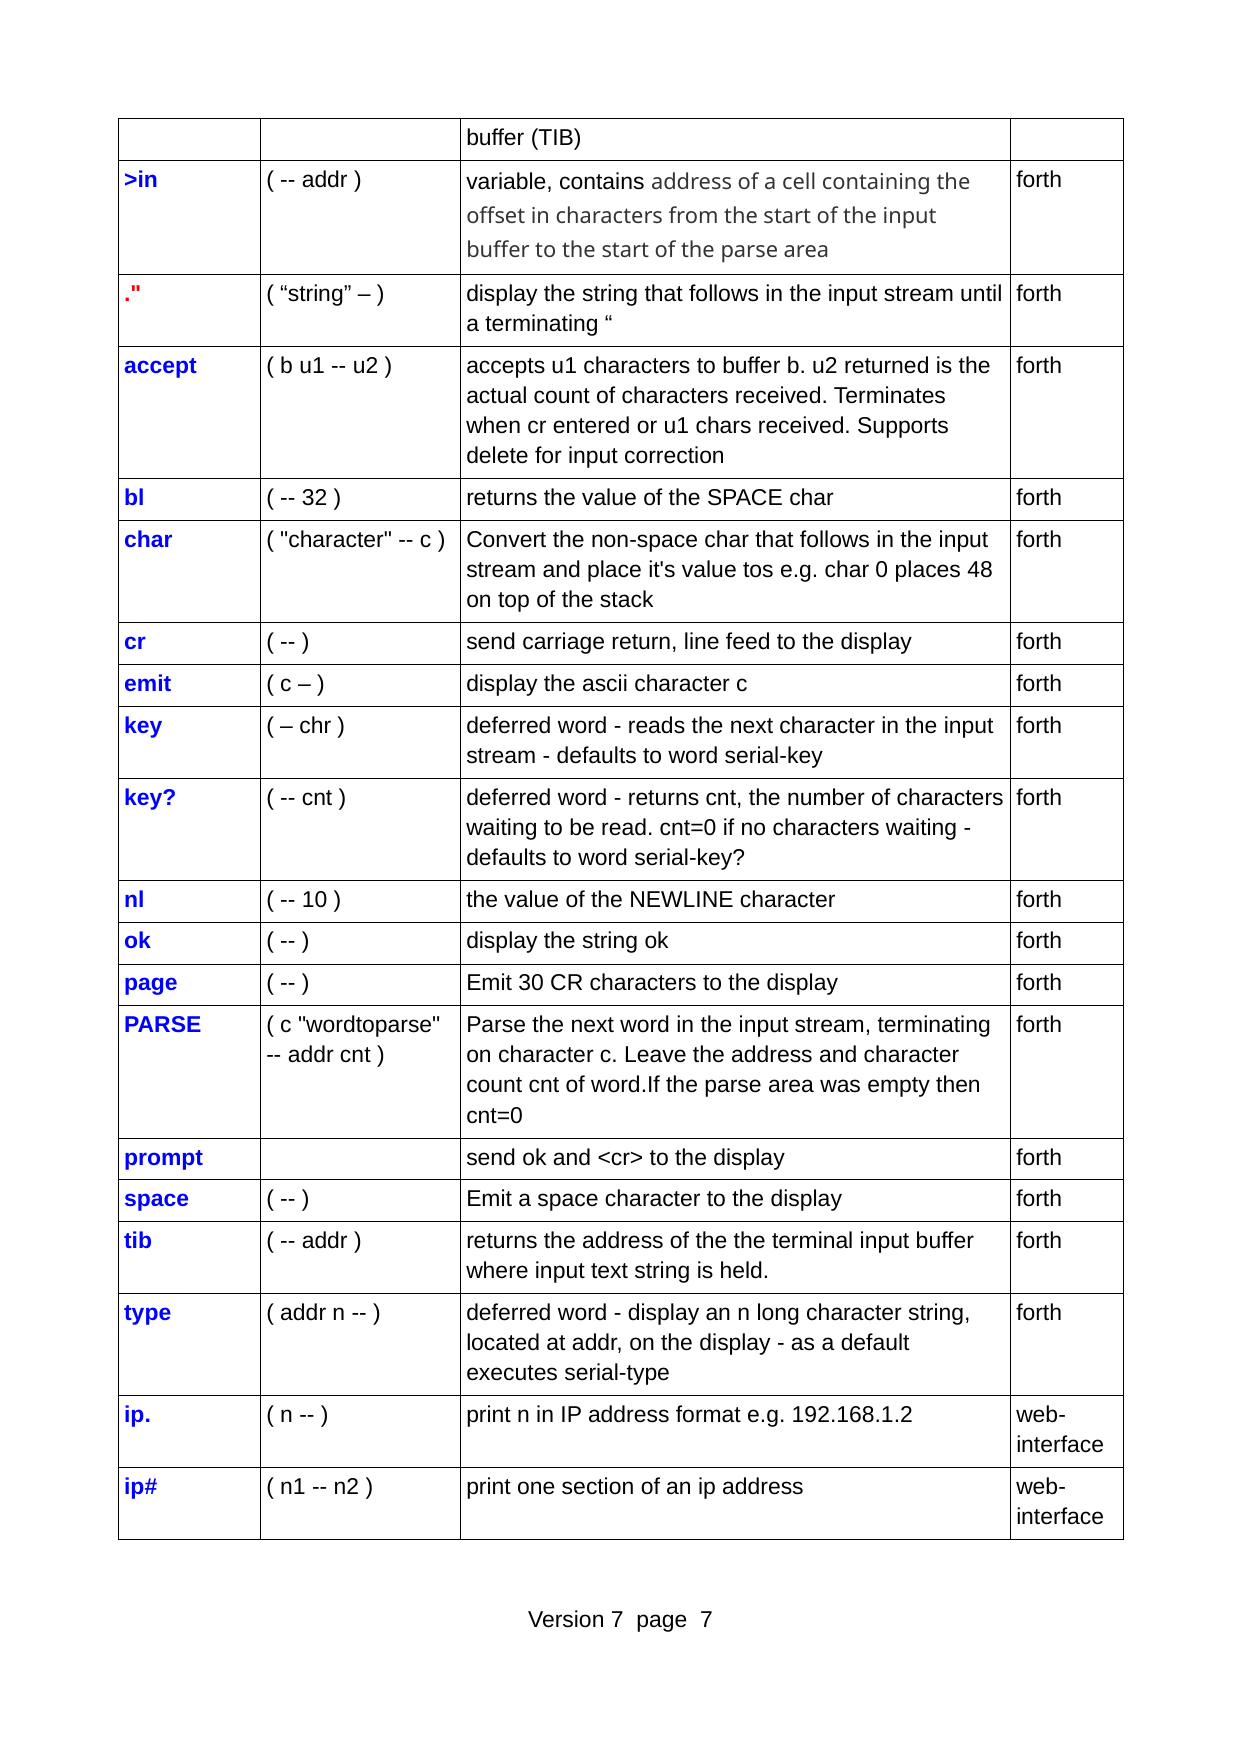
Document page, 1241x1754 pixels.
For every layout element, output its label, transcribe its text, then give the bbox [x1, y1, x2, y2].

table_cell ( -- ) [261, 1180, 460, 1221]
table_cell key [119, 707, 260, 778]
table_cell ( -- ) [261, 965, 460, 1005]
table_header [1011, 119, 1123, 160]
table_cell char [119, 521, 260, 622]
table_header buffer (TIB) [461, 119, 1010, 160]
table_cell forth [1011, 1180, 1123, 1221]
table_cell nl [119, 881, 260, 922]
table_cell space [119, 1180, 260, 1221]
table_cell cr [119, 623, 260, 664]
table_cell forth [1011, 161, 1123, 274]
table_cell PARSE [119, 1006, 260, 1138]
table_cell prompt [119, 1139, 260, 1179]
table_cell ( n1 -- n2 ) [261, 1468, 460, 1539]
table_cell [261, 1139, 460, 1179]
table_cell forth [1011, 665, 1123, 706]
table_cell page [119, 965, 260, 1005]
table_cell display the string ok [461, 923, 1010, 963]
table_cell print n in IP address format e.g. 192.168.1.2 [461, 1396, 1010, 1467]
table_cell print one section of an ip address [461, 1468, 1010, 1539]
table_cell returns the address of the the terminal input buffer where input text string is held. [461, 1222, 1010, 1293]
table_cell forth [1011, 623, 1123, 664]
table_cell tib [119, 1222, 260, 1293]
table_cell accept [119, 347, 260, 478]
table_cell web-interface [1011, 1396, 1123, 1467]
table_cell forth [1011, 479, 1123, 520]
table_cell display the string that follows in the input stream until a terminating “ [461, 275, 1010, 346]
table_cell variable, contains address of a cell containing the offset in characters from the start of the input buffer to the start of the parse area [461, 161, 1010, 274]
table_cell ( “string” – ) [261, 275, 460, 346]
table_cell ( -- 32 ) [261, 479, 460, 520]
table_cell Parse the next word in the input stream, terminating on character c. Leave the address and character count cnt of word.If the parse area was empty then cnt=0 [461, 1006, 1010, 1138]
table_cell forth [1011, 923, 1123, 963]
table_cell forth [1011, 1139, 1123, 1179]
table_cell send ok and <cr> to the display [461, 1139, 1010, 1179]
table_cell ( b u1 -- u2 ) [261, 347, 460, 478]
table_cell ( -- ) [261, 923, 460, 963]
table_cell ( -- cnt ) [261, 779, 460, 880]
table_cell forth [1011, 521, 1123, 622]
table_cell accepts u1 characters to buffer b. u2 returned is the actual count of characters received. Terminates when cr entered or u1 chars received. Supports delete for input correction [461, 347, 1010, 478]
table_cell forth [1011, 881, 1123, 922]
table_cell ( c "wordtoparse" -- addr cnt ) [261, 1006, 460, 1138]
table_cell the value of the NEWLINE character [461, 881, 1010, 922]
table_cell ( -- 10 ) [261, 881, 460, 922]
table_cell ok [119, 923, 260, 963]
table_cell display the ascii character c [461, 665, 1010, 706]
table_cell ( – chr ) [261, 707, 460, 778]
table_cell forth [1011, 275, 1123, 346]
table_cell bl [119, 479, 260, 520]
table_cell returns the value of the SPACE char [461, 479, 1010, 520]
table_cell ( -- addr ) [261, 1222, 460, 1293]
table_cell type [119, 1294, 260, 1395]
table_cell forth [1011, 347, 1123, 478]
table_cell deferred word - display an n long character string, located at addr, on the display - as a default executes serial-type [461, 1294, 1010, 1395]
table_cell Emit 30 CR characters to the display [461, 965, 1010, 1005]
table_cell ( -- ) [261, 623, 460, 664]
table_cell forth [1011, 707, 1123, 778]
table_cell forth [1011, 1294, 1123, 1395]
table_cell forth [1011, 965, 1123, 1005]
table_cell ( "character" -- c ) [261, 521, 460, 622]
table_cell forth [1011, 1006, 1123, 1138]
table_cell deferred word - returns cnt, the number of characters waiting to be read. cnt=0 if no characters waiting - defaults to word serial-key? [461, 779, 1010, 880]
table_cell forth [1011, 779, 1123, 880]
table_cell key? [119, 779, 260, 880]
table_cell emit [119, 665, 260, 706]
table_cell ip# [119, 1468, 260, 1539]
table_cell ( -- addr ) [261, 161, 460, 274]
table_header [261, 119, 460, 160]
table_cell Emit a space character to the display [461, 1180, 1010, 1221]
table_cell >in [119, 161, 260, 274]
table_cell ( addr n -- ) [261, 1294, 460, 1395]
table_cell ( n -- ) [261, 1396, 460, 1467]
table_header [119, 119, 260, 160]
table_cell ." [119, 275, 260, 346]
table_cell Convert the non-space char that follows in the input stream and place it's value tos e.g. char 0 places 48 on top of the stack [461, 521, 1010, 622]
table_cell ip. [119, 1396, 260, 1467]
table_cell send carriage return, line feed to the display [461, 623, 1010, 664]
table_cell deferred word - reads the next character in the input stream - defaults to word serial-key [461, 707, 1010, 778]
table_cell ( c – ) [261, 665, 460, 706]
table_cell web-interface [1011, 1468, 1123, 1539]
table_cell forth [1011, 1222, 1123, 1293]
